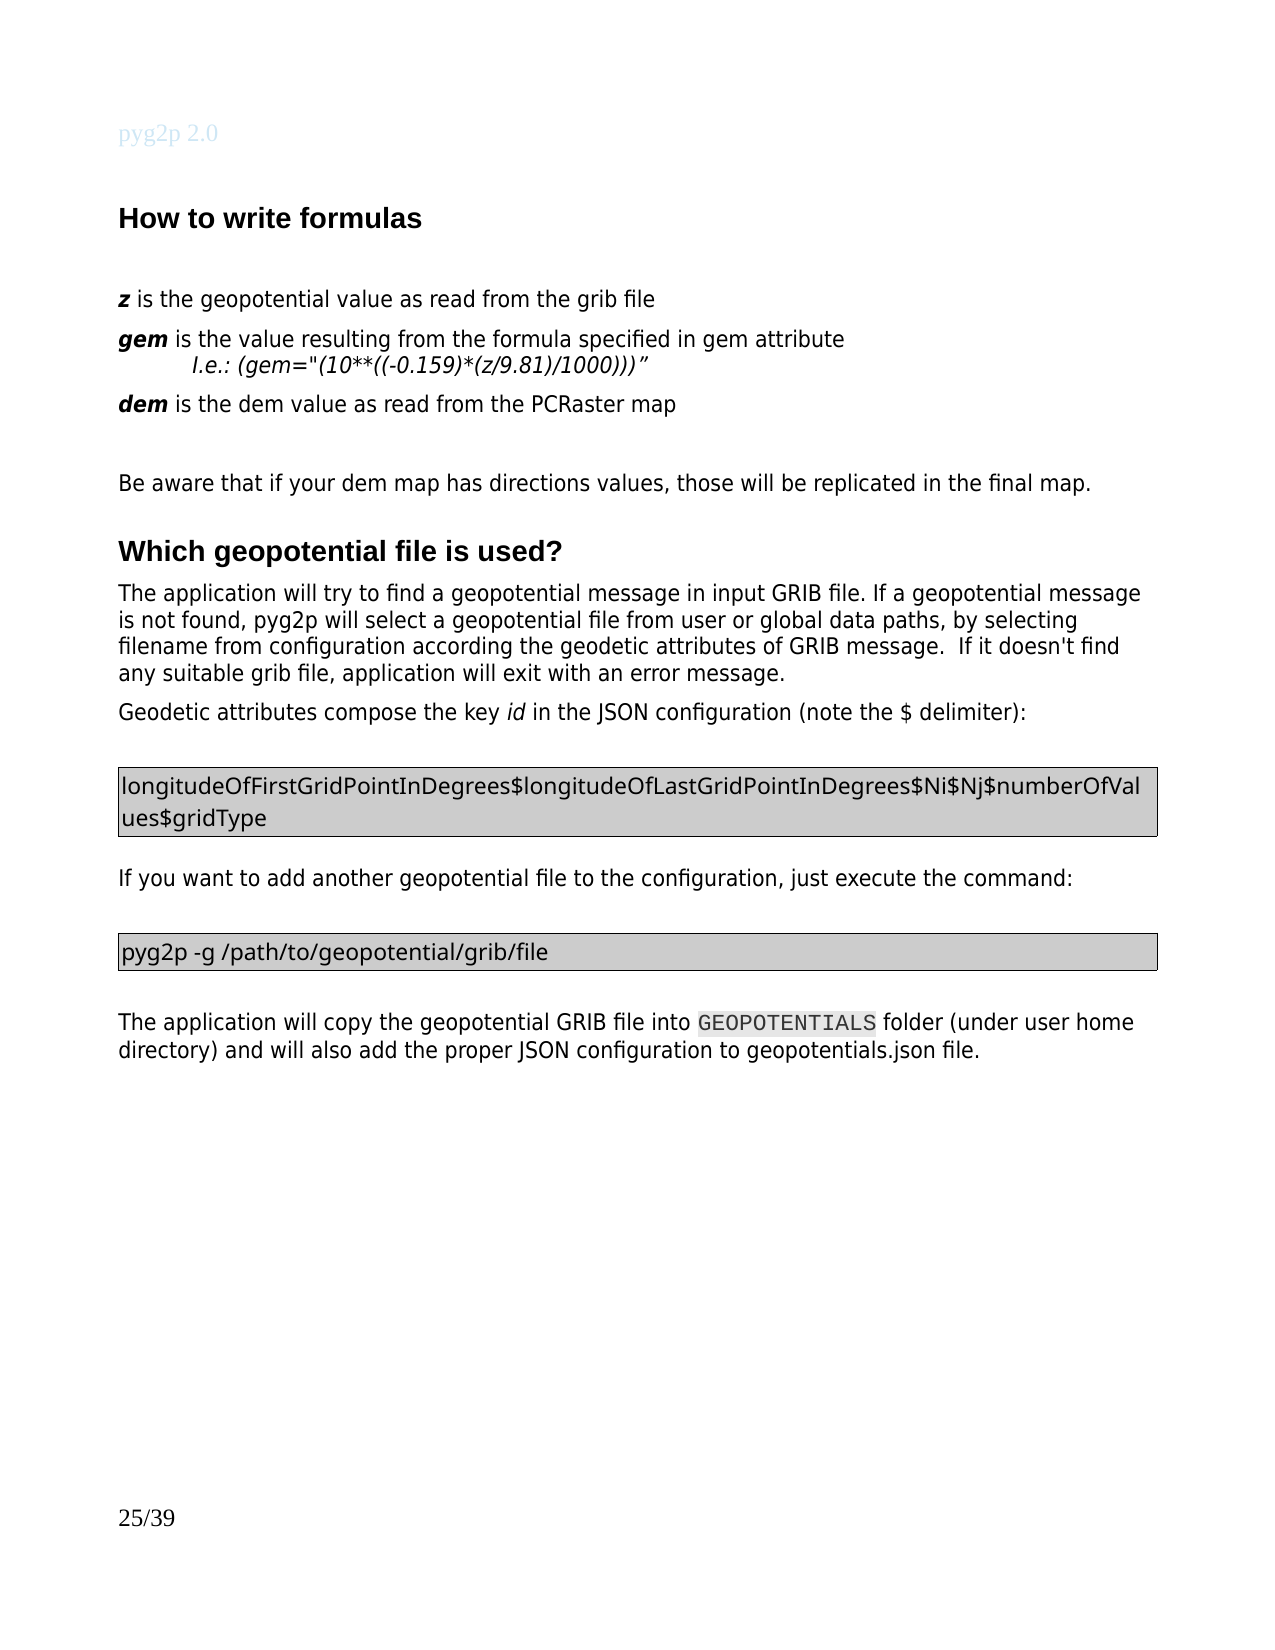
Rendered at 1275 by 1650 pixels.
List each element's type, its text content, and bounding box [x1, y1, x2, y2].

text dem is the dem value as read from the PCRaster map [118, 392, 1157, 418]
text The application will copy the geopotential GRIB file into GEOPOTENTIALS folder (under user home directory) and will also add the proper JSON configuration to geopotentials.json file. [118, 1009, 1157, 1064]
text gem is the value resulting from the formula specified in gem attribute I.e.: (gem="(10**((-0.159)*(z/9.81)/1000)))” [118, 326, 1157, 379]
text z is the geopotential value as read from the grib file [118, 287, 1157, 313]
text pyg2p -g /path/to/geopotential/grib/file [119, 934, 1157, 970]
text The application will try to find a geopotential message in input GRIB file. If a geopotential message is not found, pyg2p will select a geopotential file from user or global data paths, by selecting filename from configuration according the geodetic attributes of GRIB message. If it doesn't find any suitable grib file, application will exit with an error message. [118, 580, 1157, 687]
subtitle How to write formulas [118, 201, 1157, 235]
text longitudeOfFirstGridPointInDegrees$longitudeOfLastGridPointInDegrees$Ni$Nj$numberOfValues$gridType [119, 768, 1157, 836]
text Geodetic attributes compose the key id in the JSON configuration (note the $ delimiter): [118, 699, 1157, 726]
text If you want to add another geopotential file to the configuration, just execute the command: [118, 865, 1157, 891]
subtitle Which geopotential file is used? [118, 534, 1157, 568]
text Be aware that if your dem map has directions values, those will be replicated in the final map. [118, 470, 1157, 497]
